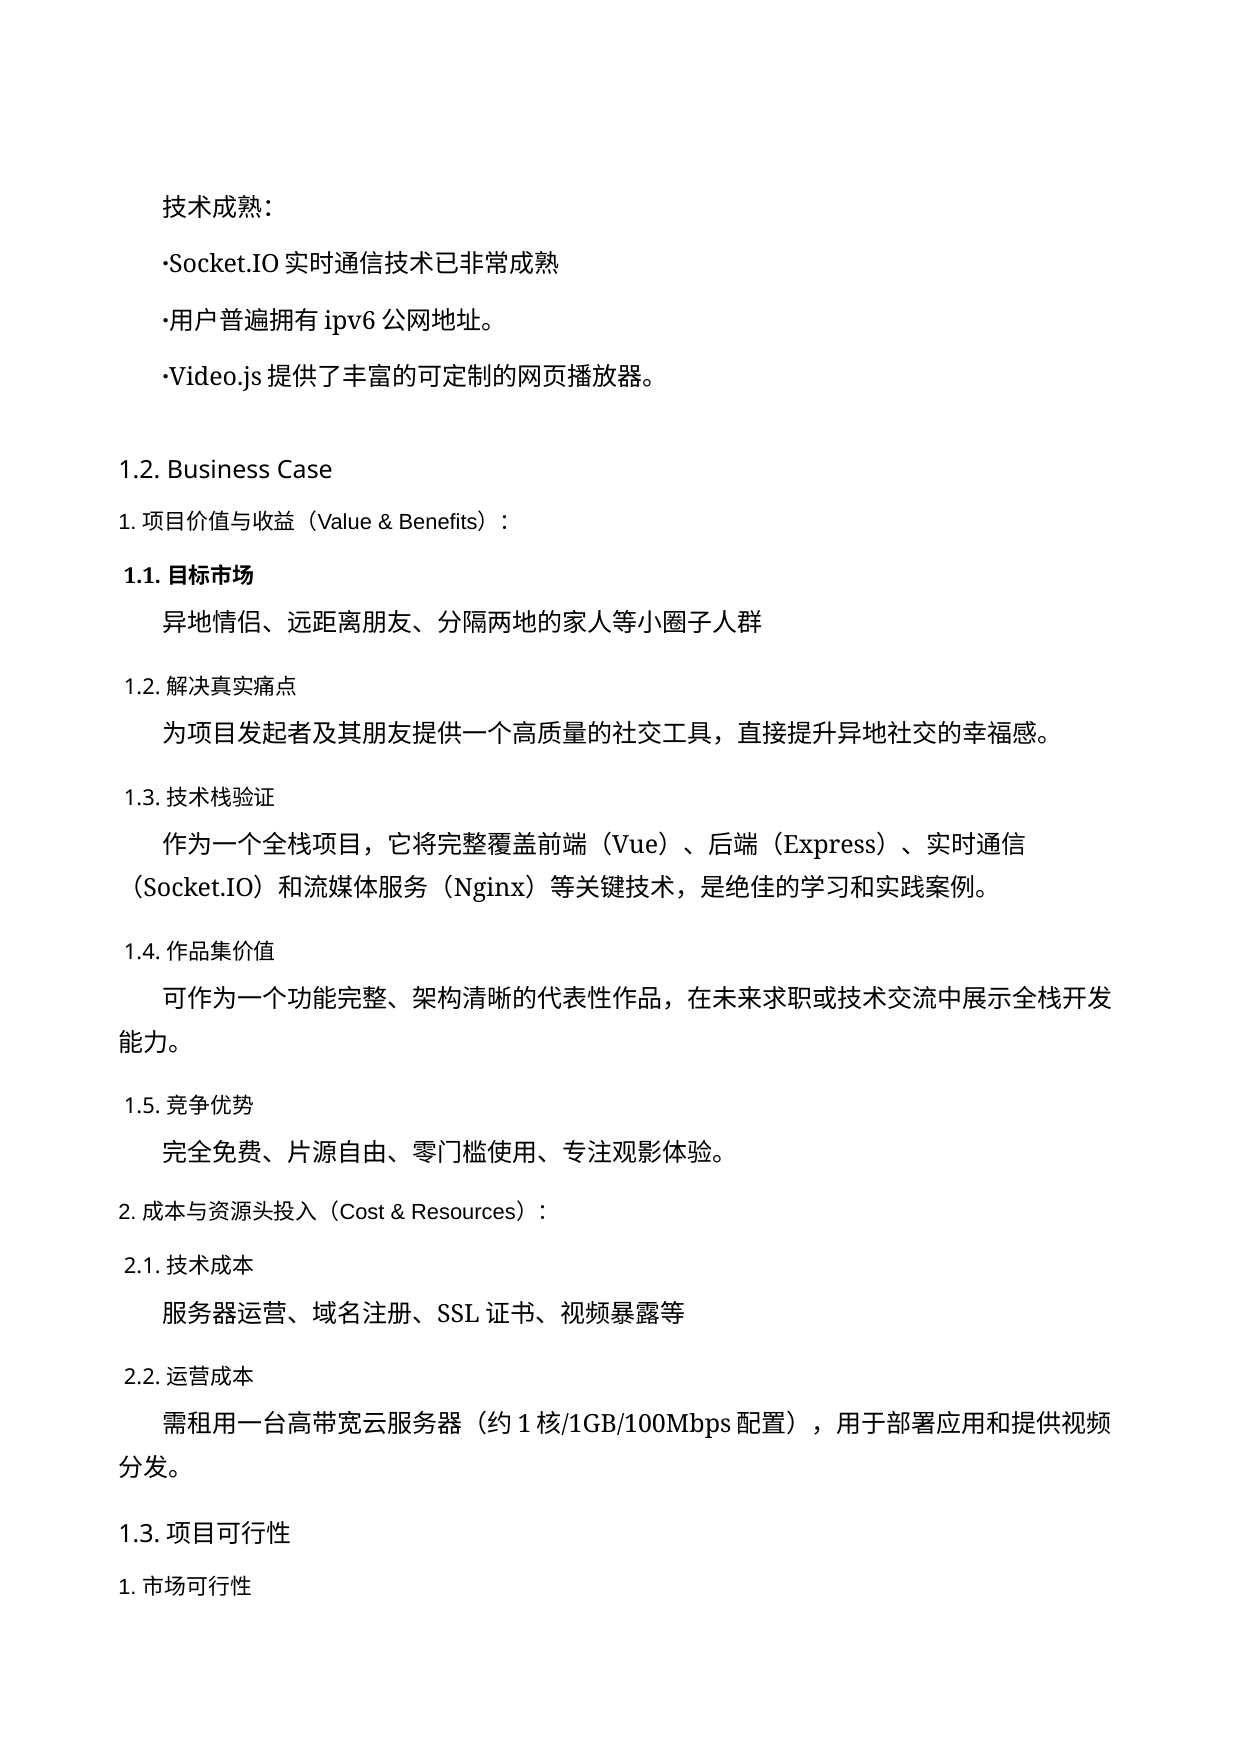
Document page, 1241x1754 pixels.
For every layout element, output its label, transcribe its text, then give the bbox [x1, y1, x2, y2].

subtitle 目标市场 [118, 558, 1122, 590]
text 作为一个全栈项目，它将完整覆盖前端（Vue）、后端（Express）、实时通信（Socket.IO）和流媒体服务（Nginx）等关键技术，是绝佳的学习和实践案例。 [118, 824, 1122, 904]
subtitle 项目价值与收益（Value & Benefits）： [118, 504, 1122, 536]
text 为项目发起者及其朋友提供一个高质量的社交工具，直接提升异地社交的幸福感。 [118, 714, 1122, 750]
subtitle 作品集价值 [118, 934, 1122, 966]
text ·用户普遍拥有ipv6公网地址。 [118, 300, 1122, 337]
text 异地情侣、远距离朋友、分隔两地的家人等小圈子人群 [118, 603, 1122, 639]
subtitle 解决真实痛点 [118, 669, 1122, 701]
subtitle 项目可行性 [118, 1513, 1122, 1550]
subtitle 技术成本 [118, 1248, 1122, 1280]
subtitle 运营成本 [118, 1359, 1122, 1391]
text 完全免费、片源自由、零门槛使用、专注观影体验。 [118, 1133, 1122, 1169]
text 服务器运营、域名注册、SSL证书、视频暴露等 [118, 1293, 1122, 1329]
text 可作为一个功能完整、架构清晰的代表性作品，在未来求职或技术交流中展示全栈开发能力。 [118, 978, 1122, 1058]
subtitle Business Case [118, 452, 1122, 486]
text ·Video.js提供了丰富的可定制的网页播放器。 [118, 357, 1122, 393]
text ·Socket.IO实时通信技术已非常成熟 [118, 244, 1122, 280]
text 技术成熟： [118, 188, 1122, 224]
text 需租用一台高带宽云服务器（约 1核/1GB/100Mbps配置），用于部署应用和提供视频分发。 [118, 1404, 1122, 1483]
subtitle 市场可行性 [118, 1569, 1122, 1600]
subtitle 竞争优势 [118, 1088, 1122, 1120]
subtitle 成本与资源头投入（Cost & Resources）： [118, 1194, 1122, 1226]
subtitle 技术栈验证 [118, 780, 1122, 812]
